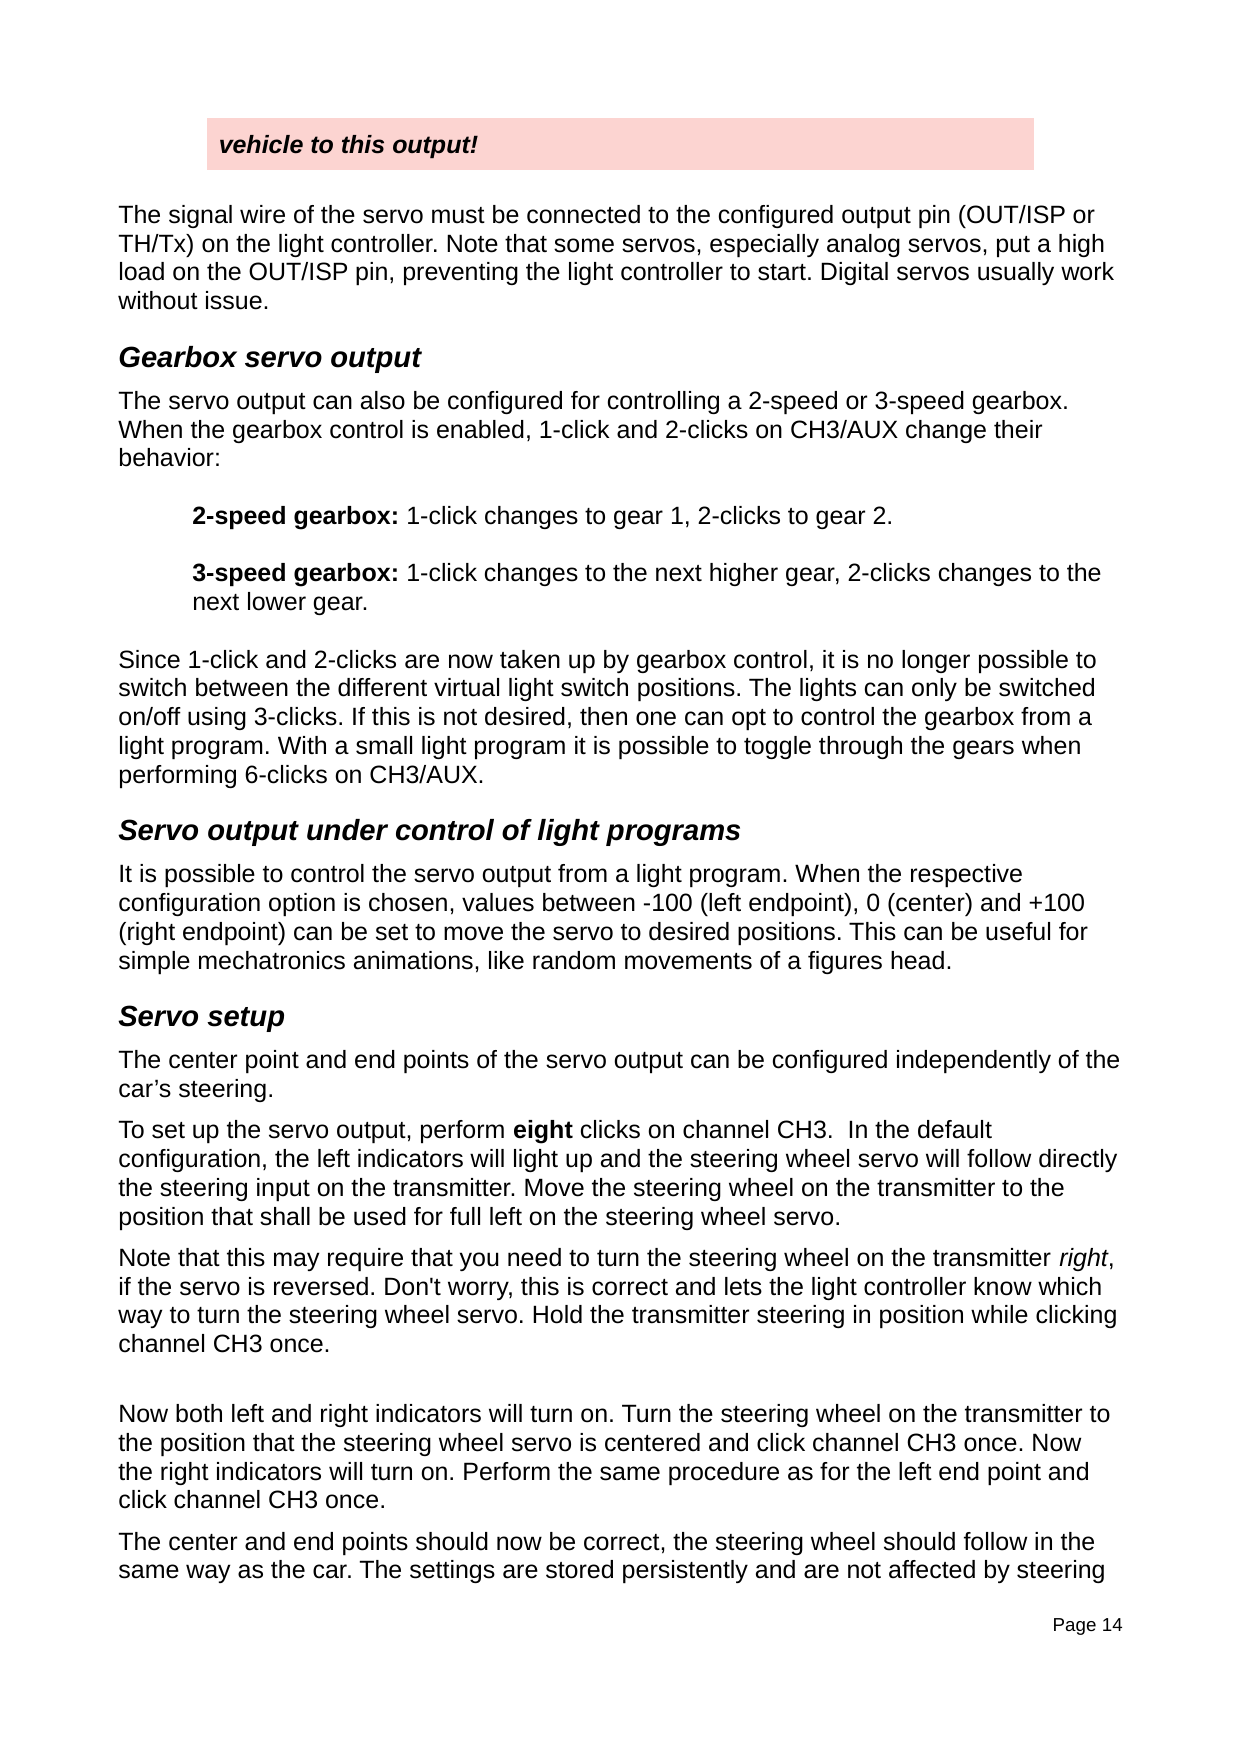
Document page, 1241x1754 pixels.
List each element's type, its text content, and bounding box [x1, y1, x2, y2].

text The signal wire of the servo must be connected to the configured output pin (OUT/ISP or TH/Tx) on the light controller. Note that some servos, especially analog servos, put a high load on the OUT/ISP pin, preventing the light controller to start. Digital servos usually work without issue. [118, 200, 1122, 315]
text 3-speed gearbox: 1-click changes to the next higher gear, 2-clicks changes to the next lower gear. [192, 558, 1122, 616]
text The center and end points should now be correct, the steering wheel should follow in the same way as the car. The settings are stored persistently and are not affected by steering [118, 1527, 1122, 1584]
text Since 1-click and 2-clicks are now taken up by gearbox control, it is no longer possible to switch between the different virtual light switch positions. The lights can only be switched on/off using 3-clicks. If this is not desired, then one can opt to control the gearbox from a light program. With a small light program it is possible to toggle through the gears when performing 6-clicks on CH3/AUX. [118, 645, 1122, 788]
text To set up the servo output, perform eight clicks on channel CH3. In the default configuration, the left indicators will light up and the steering wheel servo will follow directly the steering input on the transmitter. Move the steering wheel on the transmitter to the position that shall be used for full left on the steering wheel servo. [118, 1116, 1122, 1231]
subtitle Servo output under control of light programs [118, 813, 1122, 847]
text Now both left and right indicators will turn on. Turn the steering wheel on the transmitter to the position that the steering wheel servo is centered and click channel CH3 once. Now the right indicators will turn on. Perform the same procedure as for the left end point and click channel CH3 once. [118, 1371, 1122, 1514]
subtitle Gearbox servo output [118, 340, 1122, 373]
text It is possible to control the servo output from a light program. When the respective configuration option is chosen, values between -100 (left endpoint), 0 (center) and +100 (right endpoint) can be set to move the servo to desired positions. This can be useful for simple mechatronics animations, like random movements of a figures head. [118, 859, 1122, 974]
text The center point and end points of the servo output can be configured independently of the car’s steering. [118, 1046, 1122, 1103]
text vehicle to this output! [207, 118, 1034, 170]
text 2-speed gearbox: 1-click changes to gear 1, 2-clicks to gear 2. [192, 501, 1122, 530]
text The servo output can also be configured for controlling a 2-speed or 3-speed gearbox. When the gearbox control is enabled, 1-click and 2-clicks on CH3/AUX change their behavior: [118, 386, 1122, 472]
text Note that this may require that you need to turn the steering wheel on the transmitter right, if the servo is reversed. Don't worry, this is correct and lets the light controller know which way to turn the steering wheel servo. Hold the transmitter steering in position while clicking channel CH3 once. [118, 1243, 1122, 1358]
subtitle Servo setup [118, 999, 1122, 1033]
